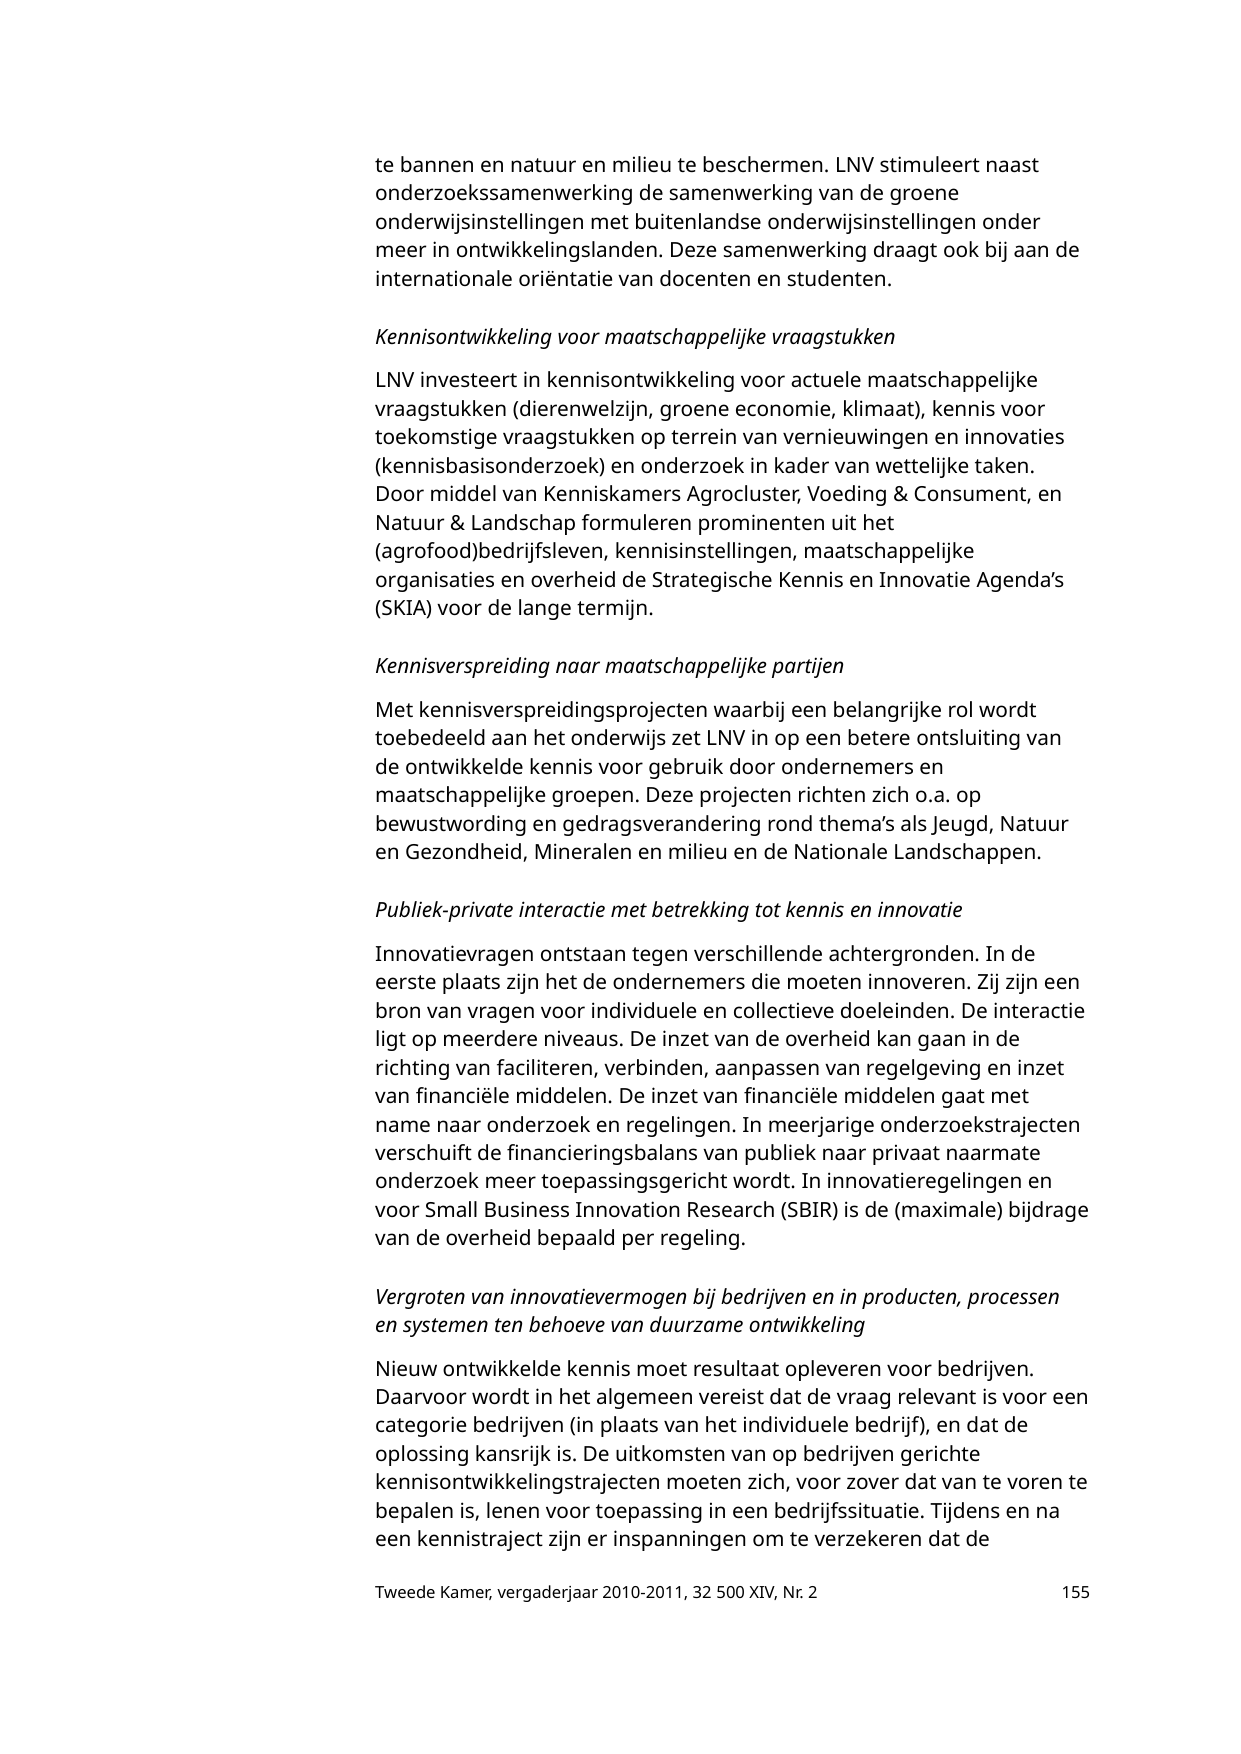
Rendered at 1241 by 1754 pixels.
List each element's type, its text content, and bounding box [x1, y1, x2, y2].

text Kennisontwikkeling voor maatschappelijke vraagstukken [375, 322, 1090, 351]
text te bannen en natuur en milieu te beschermen. LNV stimuleert naast onderzoekssamenwerking de samenwerking van de groene onderwijsinstellingen met buitenlandse onderwijsinstellingen onder meer in ontwikkelingslanden. Deze samenwerking draagt ook bij aan de internationale oriëntatie van docenten en studenten. [375, 150, 1090, 292]
text Publiek-private interactie met betrekking tot kennis en innovatie [375, 896, 1090, 924]
text LNV investeert in kennisontwikkeling voor actuele maatschappelijke vraagstukken (dierenwelzijn, groene economie, klimaat), kennis voor toekomstige vraagstukken op terrein van vernieuwingen en innovaties (kennisbasisonderzoek) en onderzoek in kader van wettelijke taken. Door middel van Kenniskamers Agrocluster, Voeding & Consument, en Natuur & Landschap formuleren prominenten uit het (agrofood)bedrijfsleven, kennisinstellingen, maatschappelijke organisaties en overheid de Strategische Kennis en Innovatie Agenda’s (SKIA) voor de lange termijn. [375, 366, 1090, 622]
text Kennisverspreiding naar maatschappelijke partijen [375, 652, 1090, 680]
text Innovatievragen ontstaan tegen verschillende achtergronden. In de eerste plaats zijn het de ondernemers die moeten innoveren. Zij zijn een bron van vragen voor individuele en collectieve doeleinden. De interactie ligt op meerdere niveaus. De inzet van de overheid kan gaan in de richting van faciliteren, verbinden, aanpassen van regelgeving en inzet van financiële middelen. De inzet van financiële middelen gaat met name naar onderzoek en regelingen. In meerjarige onderzoekstrajecten verschuift de financieringsbalans van publiek naar privaat naarmate onderzoek meer toepassingsgericht wordt. In innovatieregelingen en voor Small Business Innovation Research (SBIR) is de (maximale) bijdrage van de overheid bepaald per regeling. [375, 939, 1090, 1252]
text Nieuw ontwikkelde kennis moet resultaat opleveren voor bedrijven. Daarvoor wordt in het algemeen vereist dat de vraag relevant is voor een categorie bedrijven (in plaats van het individuele bedrijf), en dat de oplossing kansrijk is. De uitkomsten van op bedrijven gerichte kennisontwikkelingstrajecten moeten zich, voor zover dat van te voren te bepalen is, lenen voor toepassing in een bedrijfssituatie. Tijdens en na een kennistraject zijn er inspanningen om te verzekeren dat de [375, 1354, 1090, 1553]
text Vergroten van innovatievermogen bij bedrijven en in producten, processen en systemen ten behoeve van duurzame ontwikkeling [375, 1282, 1090, 1339]
text Met kennisverspreidingsprojecten waarbij een belangrijke rol wordt toebedeeld aan het onderwijs zet LNV in op een betere ontsluiting van de ontwikkelde kennis voor gebruik door ondernemers en maatschappelijke groepen. Deze projecten richten zich o.a. op bewustwording en gedragsverandering rond thema’s als Jeugd, Natuur en Gezondheid, Mineralen en milieu en de Nationale Landschappen. [375, 695, 1090, 866]
